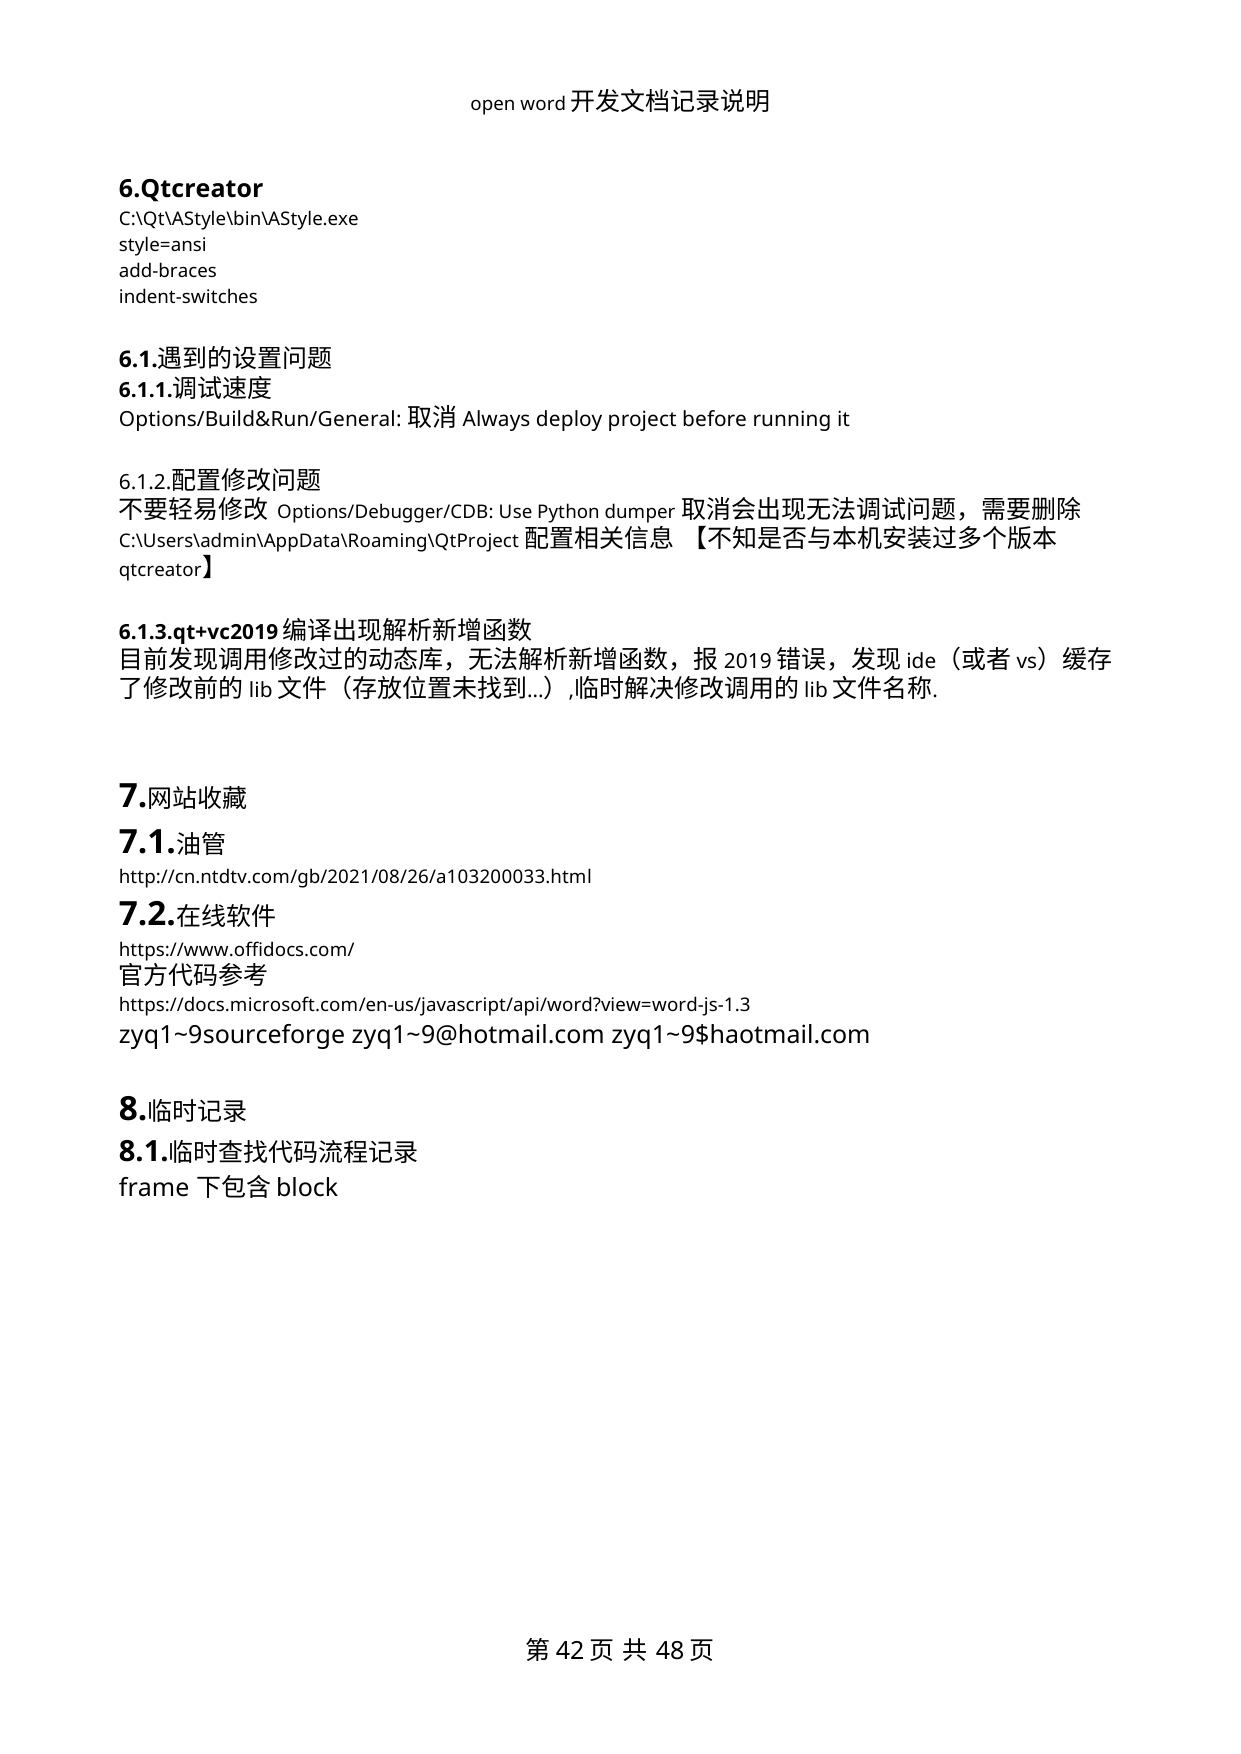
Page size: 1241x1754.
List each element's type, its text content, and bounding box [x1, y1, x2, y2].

text add-braces [119, 257, 1121, 283]
text https://docs.microsoft.com/en-us/javascript/api/word?view=word-js-1.3 [119, 991, 1121, 1017]
subtitle 油管 [119, 817, 1121, 863]
text https://www.offidocs.com/ [119, 936, 1121, 962]
text indent-switches [119, 283, 1121, 309]
text frame 下包含block [119, 1170, 1121, 1204]
subtitle 临时查找代码流程记录 [119, 1131, 1121, 1170]
text http://cn.ntdtv.com/gb/2021/08/26/a103200033.html [119, 863, 1121, 889]
text style=ansi [119, 231, 1121, 257]
text 官方代码参考 [119, 962, 1121, 991]
text zyq1~9sourceforge zyq1~9@hotmail.com zyq1~9$haotmail.com [119, 1017, 1121, 1051]
subtitle 在线软件 [119, 889, 1121, 936]
text C:\Qt\AStyle\bin\AStyle.exe [119, 205, 1121, 231]
subtitle 网站收藏 [119, 771, 1121, 817]
subtitle 配置修改问题 [119, 466, 1121, 495]
subtitle Qtcreator [119, 171, 1121, 205]
text 目前发现调用修改过的动态库，无法解析新增函数，报2019错误，发现ide（或者vs）缓存了修改前的lib文件（存放位置未找到...）,临时解决修改调用的lib文件名称. [119, 645, 1121, 703]
subtitle 调试速度 [119, 374, 1121, 403]
text 不要轻易修改 Options/Debugger/CDB: Use Python dumper 取消会出现无法调试问题，需要删除 [119, 495, 1121, 524]
subtitle 临时记录 [119, 1084, 1121, 1131]
subtitle 遇到的设置问题 [119, 343, 1121, 374]
text Options/Build&Run/General: 取消Always deploy project before running it [119, 403, 1121, 432]
subtitle qt+vc2019编译出现解析新增函数 [119, 616, 1121, 645]
text C:\Users\admin\AppData\Roaming\QtProject 配置相关信息 【不知是否与本机安装过多个版本qtcreator】 [119, 524, 1121, 582]
